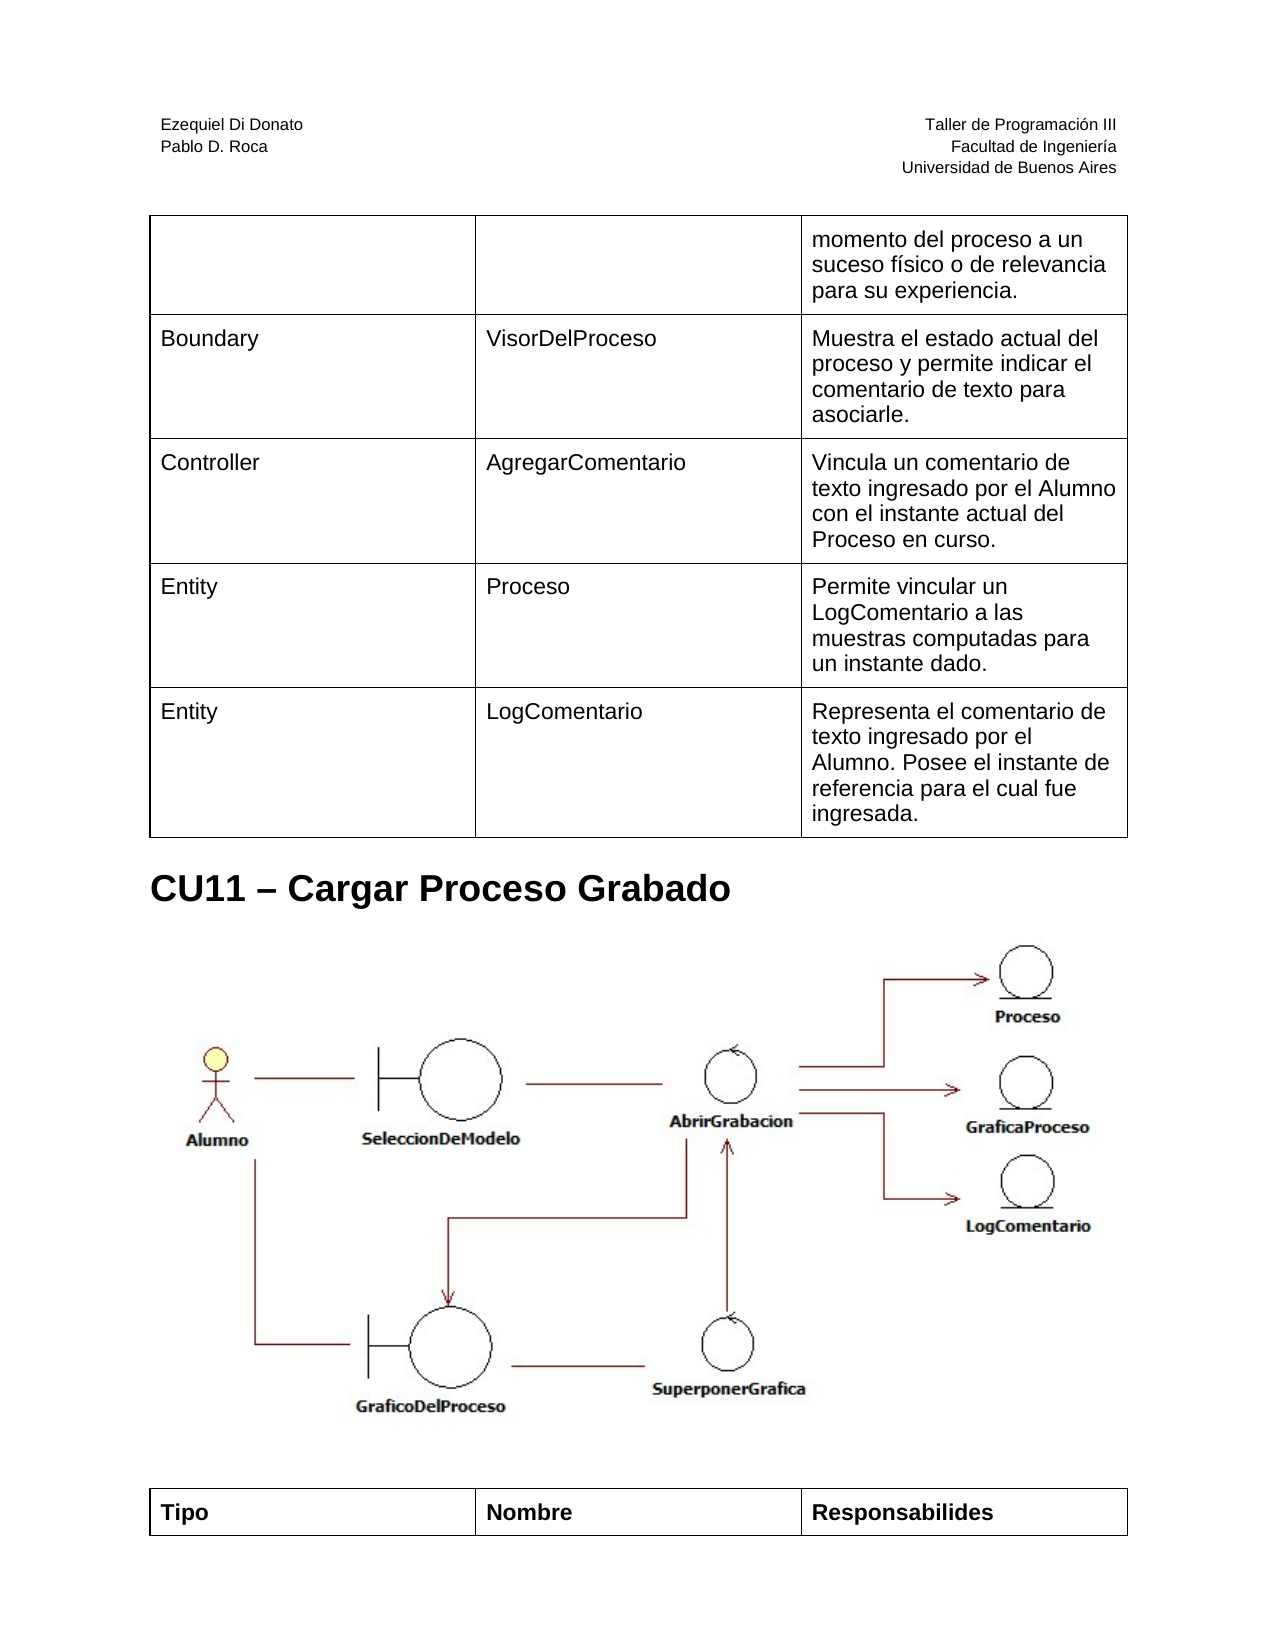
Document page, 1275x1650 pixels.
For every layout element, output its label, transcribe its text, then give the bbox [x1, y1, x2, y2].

table_cell Muestra el estado actual del proceso y permite indicar el comentario de texto para asociarle. [802, 315, 1127, 438]
table_cell LogComentario [476, 688, 801, 837]
table_cell Permite vincular un LogComentario a las muestras computadas para un instante dado. [802, 564, 1127, 687]
table_cell [476, 216, 801, 314]
subtitle CU11 – Cargar Proceso Grabado [150, 867, 1125, 909]
table_cell AgregarComentario [476, 439, 801, 563]
table_cell Proceso [476, 564, 801, 687]
table_cell Entity [151, 688, 475, 837]
table_cell Representa el comentario de texto ingresado por el Alumno. Posee el instante de referencia para el cual fue ingresada. [802, 688, 1127, 837]
table_cell VisorDelProceso [476, 315, 801, 438]
table_cell momento del proceso a un suceso físico o de relevancia para su experiencia. [802, 216, 1127, 314]
table_header Responsabilides [802, 1489, 1127, 1535]
table_cell [151, 216, 475, 314]
table_cell Entity [151, 564, 475, 687]
table_cell Vincula un comentario de texto ingresado por el Alumno con el instante actual del Proceso en curso. [802, 439, 1127, 563]
picture [150, 915, 1125, 1453]
table_cell Controller [151, 439, 475, 563]
table_cell Boundary [151, 315, 475, 438]
table_header Nombre [476, 1489, 801, 1535]
table_header Tipo [151, 1489, 475, 1535]
